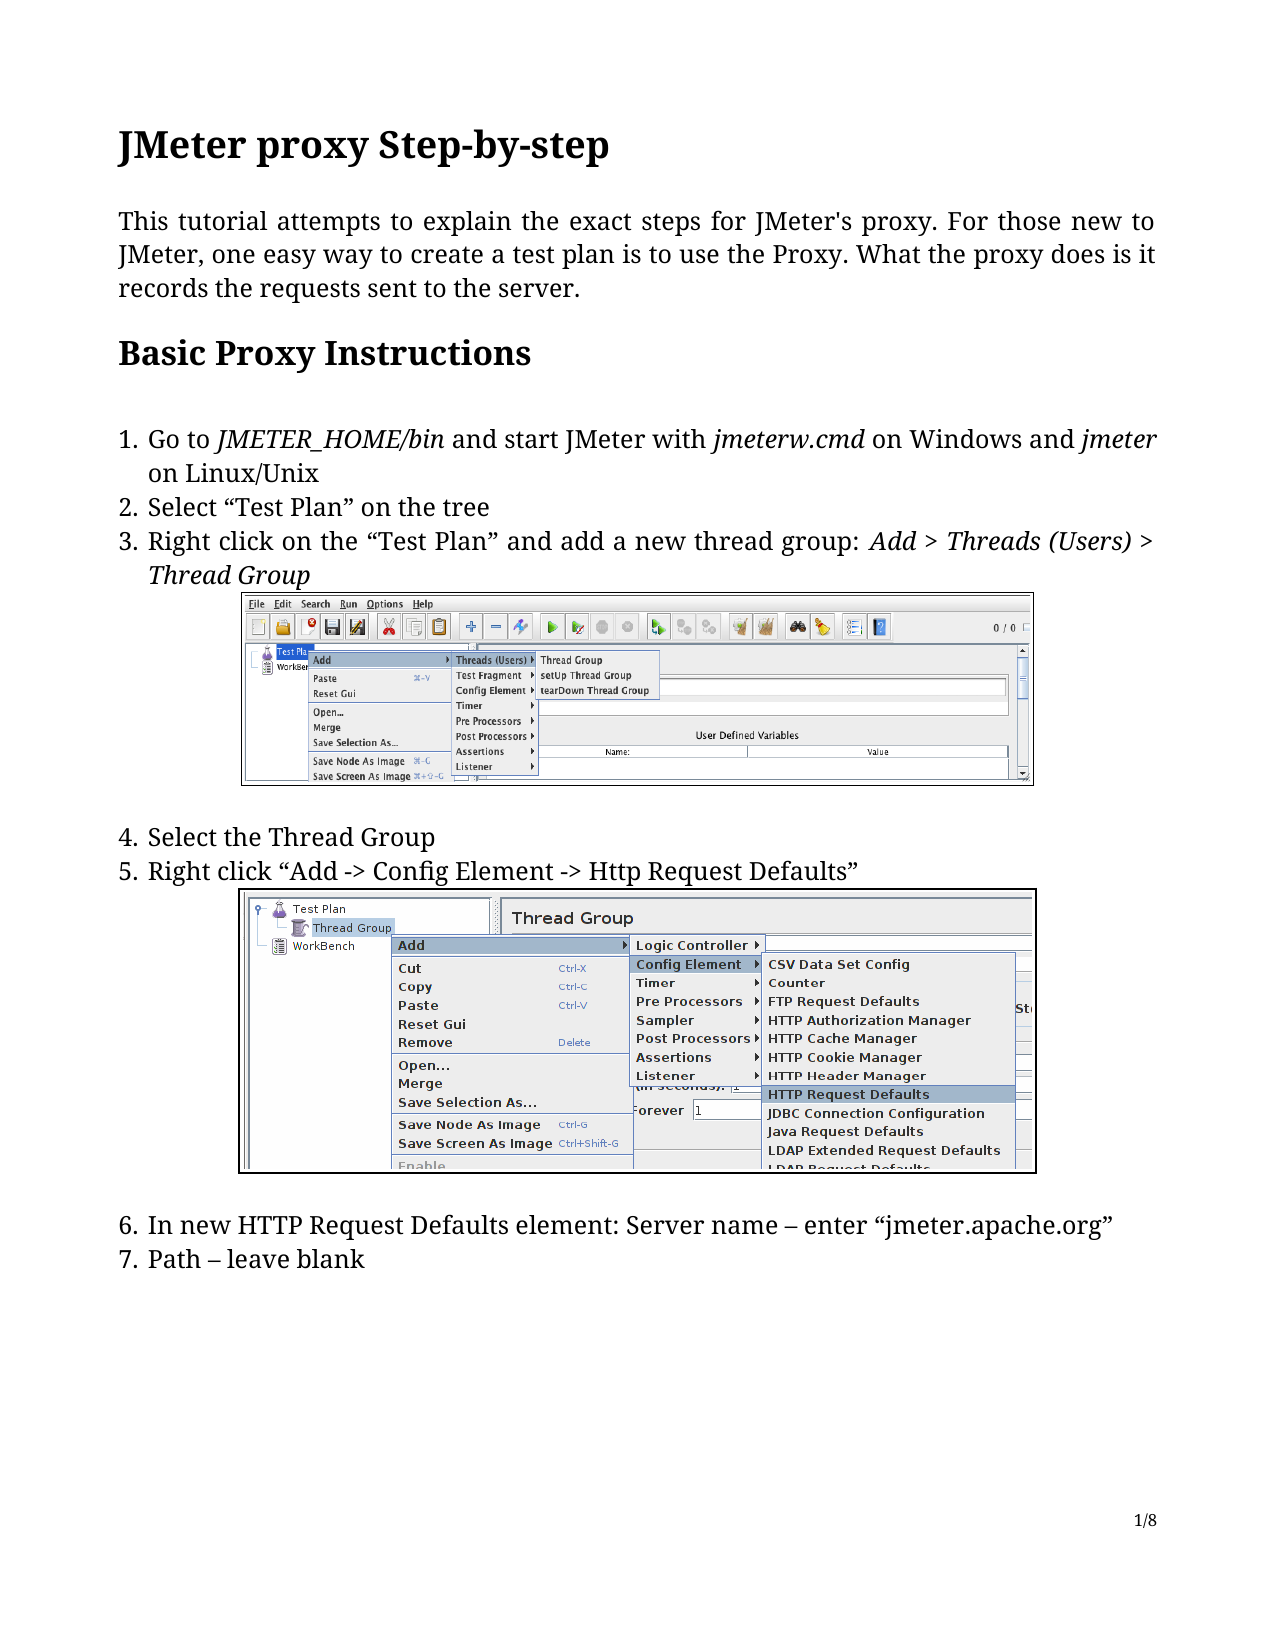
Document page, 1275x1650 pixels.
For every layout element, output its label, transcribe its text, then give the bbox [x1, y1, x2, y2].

list Right click “Add -> Config Element -> Http Request Defaults” [118, 854, 1157, 888]
list In new HTTP Request Defaults element: Server name – enter “jmeter.apache.org” [118, 1208, 1157, 1242]
picture [243, 892, 1032, 1169]
text JMeter proxy Step-by-step [118, 118, 1157, 169]
list Right click on the “Test Plan” and add a new thread group: Add > Threads (Users) > Thread Group [118, 524, 1157, 592]
text This tutorial attempts to explain the exact steps for JMeter's proxy. For those new to JMeter, one easy way to create a test plan is to use the Proxy. What the proxy does is it records the requests sent to the server. [118, 203, 1157, 305]
picture [244, 595, 1031, 782]
list Go to JMETER_HOME/bin and start JMeter with jmeterw.cmd on Windows and jmeter on Linux/Unix [118, 422, 1157, 490]
list Select “Test Plan” on the tree [118, 490, 1157, 524]
list Path – leave blank [118, 1242, 1157, 1276]
list Select the Thread Group [118, 820, 1157, 854]
subtitle Basic Proxy Instructions [118, 330, 1157, 376]
